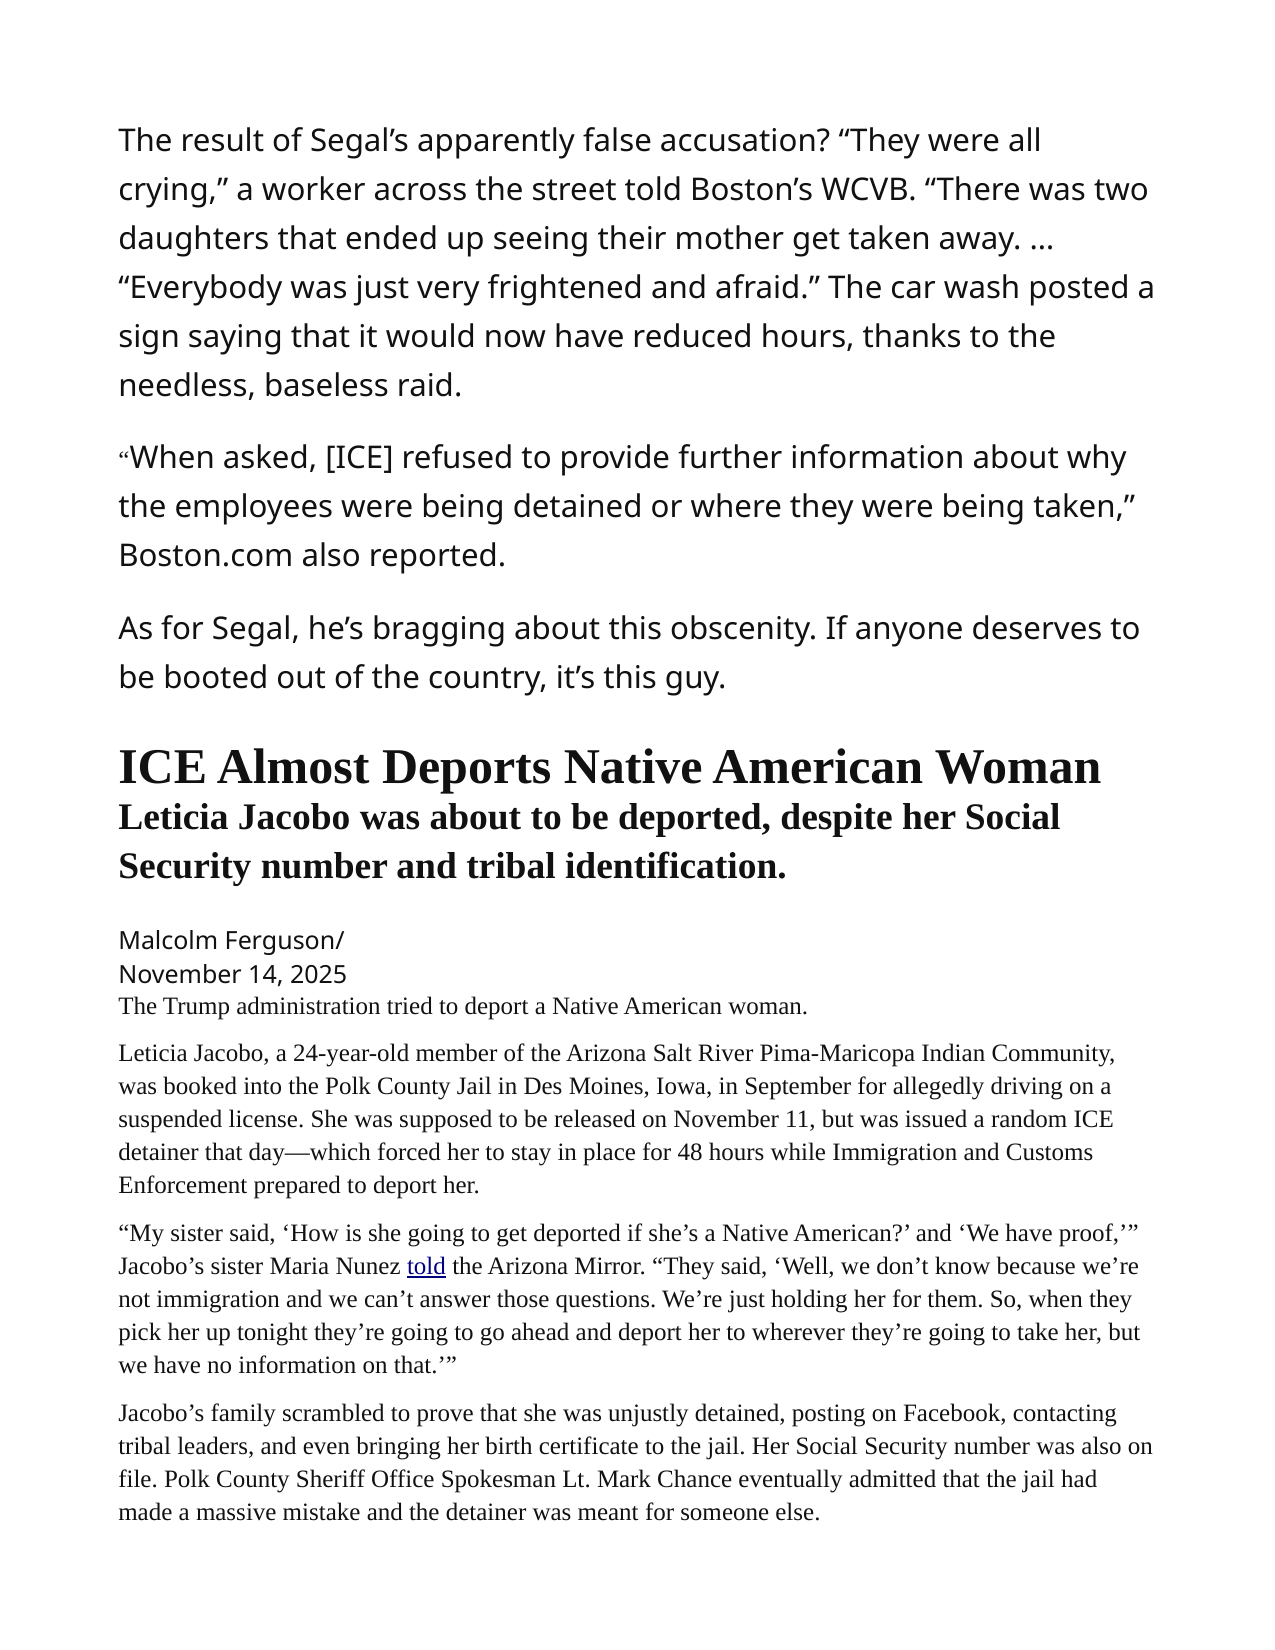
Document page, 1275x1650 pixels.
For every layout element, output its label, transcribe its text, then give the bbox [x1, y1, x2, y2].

text Jacobo’s family scrambled to prove that she was unjustly detained, posting on Facebook, contacting tribal leaders, and even bringing her birth certificate to the jail. Her Social Security number was also on file. Polk County Sheriff Office Spokesman Lt. Mark Chance eventually admitted that the jail had made a massive mistake and the detainer was meant for someone else. [118, 1398, 1157, 1526]
text As for Segal, he’s bragging about this obscenity. If anyone deserves to be booted out of the country, it’s this guy. [118, 606, 1157, 697]
text The Trump administration tried to deport a Native American woman. [118, 991, 1157, 1019]
text “When asked, [ICE] refused to provide further information about why the employees were being detained or where they were being taken,” Boston.com also reported. [118, 435, 1157, 576]
subtitle Leticia Jacobo was about to be deported, despite her Social Security number and tribal identification. [118, 794, 1157, 887]
text “My sister said, ‘How is she going to get deported if she’s a Native American?’ and ‘We have proof,’” Jacobo’s sister Maria Nunez told the Arizona Mirror. “They said, ‘Well, we don’t know because we’re not immigration and we can’t answer those questions. We’re just holding her for them. So, when they pick her up tonight they’re going to go ahead and deport her to wherever they’re going to take her, but we have no information on that.’” [118, 1218, 1157, 1379]
subtitle ICE Almost Deports Native American Woman [118, 737, 1157, 794]
text Malcolm Ferguson/ [118, 923, 1157, 957]
text Leticia Jacobo, a 24-year-old member of the Arizona Salt River Pima-Maricopa Indian Community, was booked into the Polk County Jail in Des Moines, Iowa, in September for allegedly driving on a suspended license. She was supposed to be released on November 11, but was issued a random ICE detainer that day—which forced her to stay in place for 48 hours while Immigration and Customs Enforcement prepared to deport her. [118, 1038, 1157, 1199]
text November 14, 2025 [118, 957, 1157, 991]
text The result of Segal’s apparently false accusation? “They were all crying,” a worker across the street told Boston’s WCVB. “There was two daughters that ended up seeing their mother get taken away. … “Everybody was just very frightened and afraid.” The car wash posted a sign saying that it would now have reduced hours, thanks to the needless, baseless raid. [118, 118, 1157, 406]
